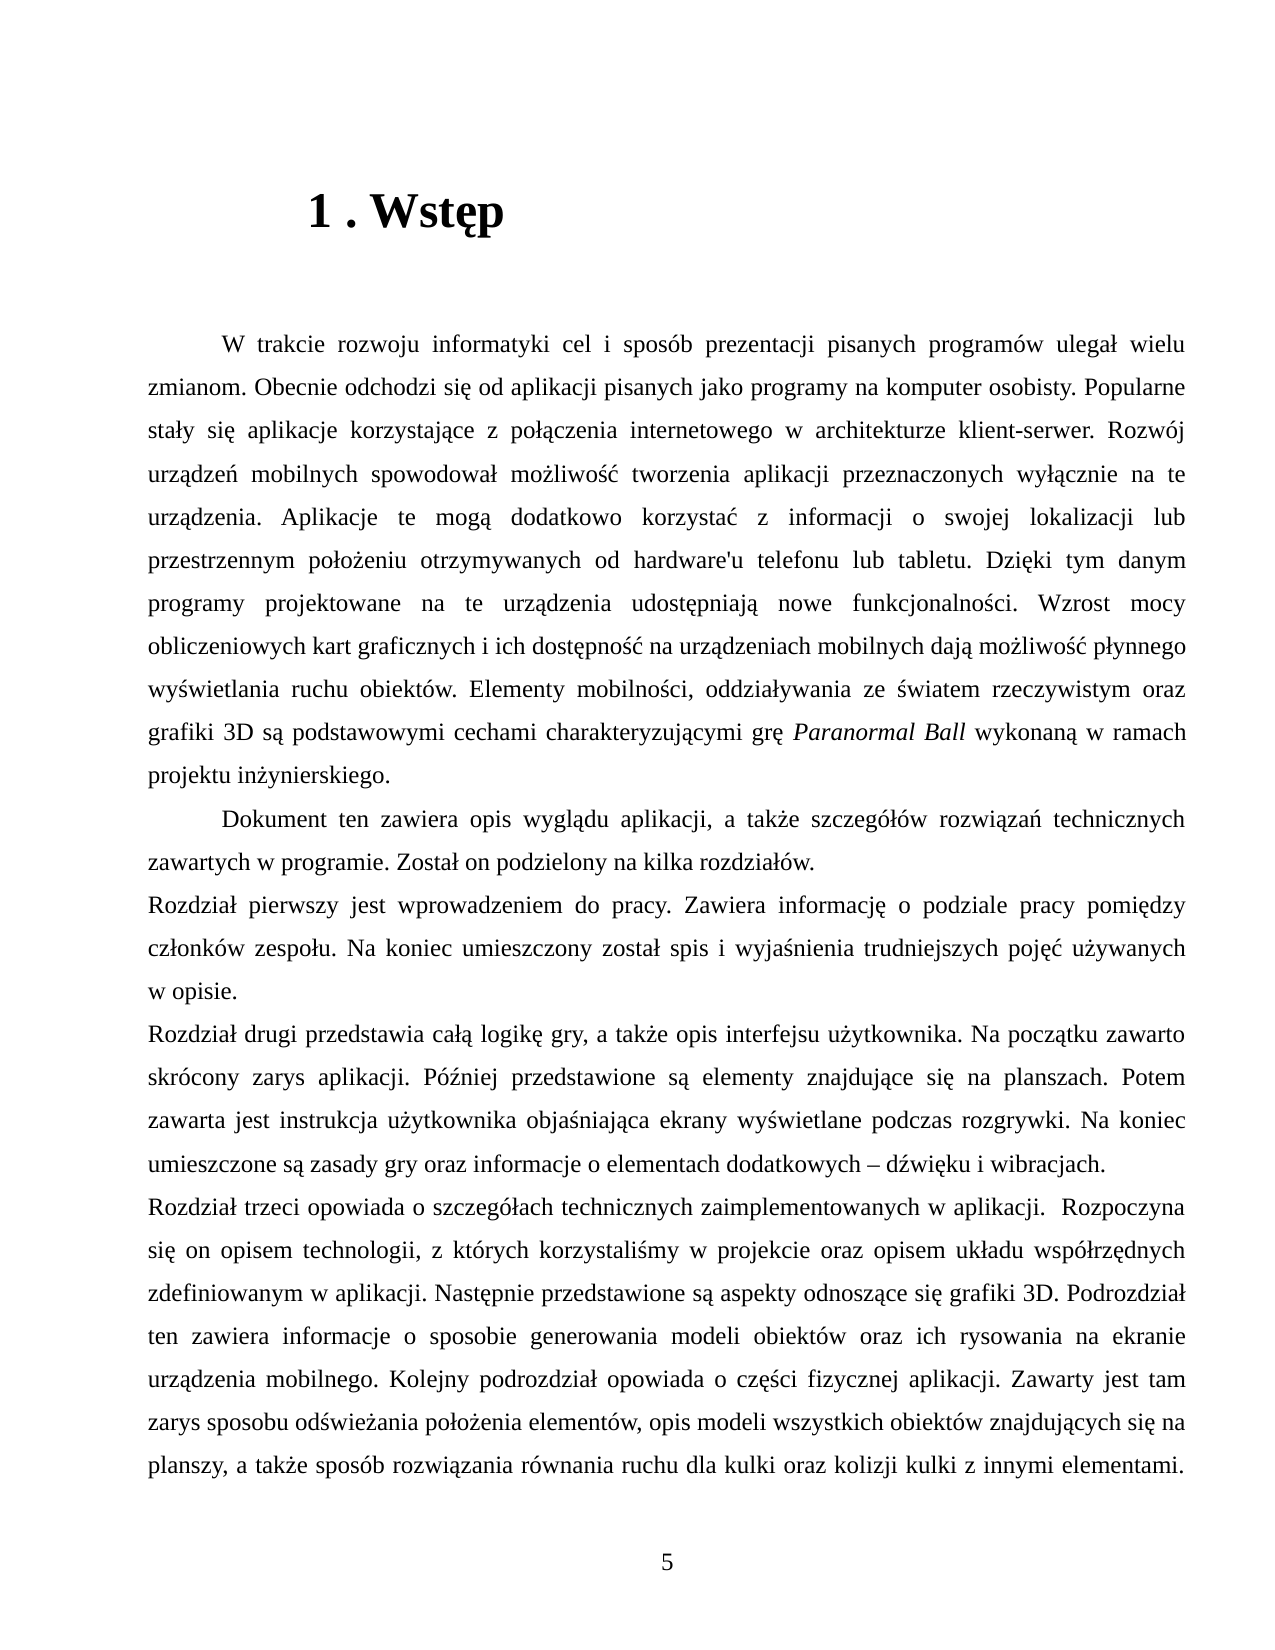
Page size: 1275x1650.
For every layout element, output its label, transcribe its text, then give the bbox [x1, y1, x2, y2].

subtitle . Wstęp [295, 181, 1186, 238]
text Rozdział trzeci opowiada o szczegółach technicznych zaimplementowanych w aplikacji. Rozpoczyna się on opisem technologii, z których korzystaliśmy w projekcie oraz opisem układu współrzędnych zdefiniowanym w aplikacji. Następnie przedstawione są aspekty odnoszące się grafiki 3D. Podrozdział ten zawiera informacje o sposobie generowania modeli obiektów oraz ich rysowania na ekranie urządzenia mobilnego. Kolejny podrozdział opowiada o części fizycznej aplikacji. Zawarty jest tam zarys sposobu odświeżania położenia elementów, opis modeli wszystkich obiektów znajdujących się na planszy, a także sposób rozwiązania równania ruchu dla kulki oraz kolizji kulki z innymi elementami. [148, 1192, 1186, 1479]
text W trakcie rozwoju informatyki cel i sposób prezentacji pisanych programów ulegał wielu zmianom. Obecnie odchodzi się od aplikacji pisanych jako programy na komputer osobisty. Popularne stały się aplikacje korzystające z połączenia internetowego w architekturze klient-serwer. Rozwój urządzeń mobilnych spowodował możliwość tworzenia aplikacji przeznaczonych wyłącznie na te urządzenia. Aplikacje te mogą dodatkowo korzystać z informacji o swojej lokalizacji lub przestrzennym położeniu otrzymywanych od hardware'u telefonu lub tabletu. Dzięki tym danym programy projektowane na te urządzenia udostępniają nowe funkcjonalności. Wzrost mocy obliczeniowych kart graficznych i ich dostępność na urządzeniach mobilnych dają możliwość płynnego wyświetlania ruchu obiektów. Elementy mobilności, oddziaływania ze światem rzeczywistym oraz grafiki 3D są podstawowymi cechami charakteryzującymi grę Paranormal Ball wykonaną w ramach projektu inżynierskiego. [148, 329, 1186, 789]
text Rozdział pierwszy jest wprowadzeniem do pracy. Zawiera informację o podziale pracy pomiędzy członków zespołu. Na koniec umieszczony został spis i wyjaśnienia trudniejszych pojęć używanych w opisie. [148, 890, 1186, 1005]
text Dokument ten zawiera opis wyglądu aplikacji, a także szczegółów rozwiązań technicznych zawartych w programie. Został on podzielony na kilka rozdziałów. [148, 804, 1186, 876]
text Rozdział drugi przedstawia całą logikę gry, a także opis interfejsu użytkownika. Na początku zawarto skrócony zarys aplikacji. Później przedstawione są elementy znajdujące się na planszach. Potem zawarta jest instrukcja użytkownika objaśniająca ekrany wyświetlane podczas rozgrywki. Na koniec umieszczone są zasady gry oraz informacje o elementach dodatkowych – dźwięku i wibracjach. [148, 1019, 1186, 1177]
